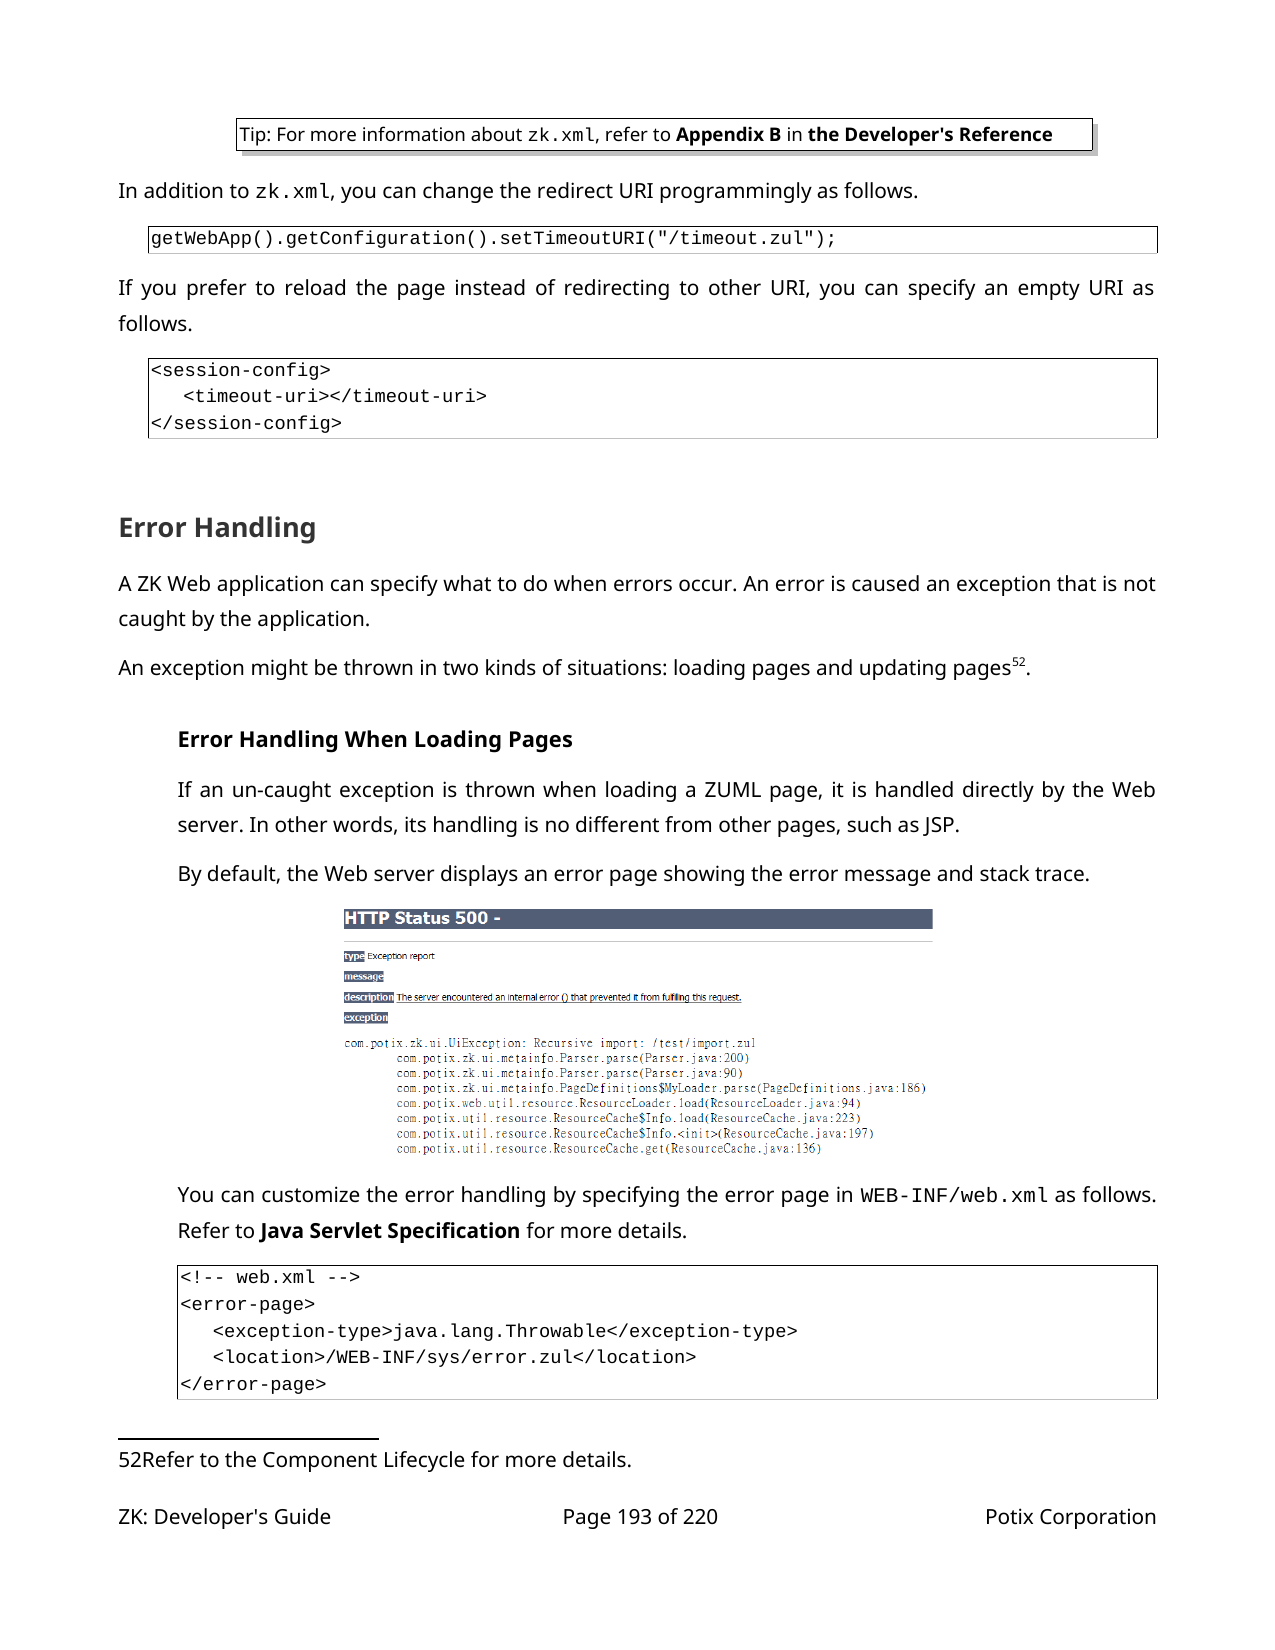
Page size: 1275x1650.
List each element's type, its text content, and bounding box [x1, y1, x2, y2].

text An exception might be thrown in two kinds of situations: loading pages and updating pages. [118, 653, 1157, 682]
text getWebApp().getConfiguration().setTimeoutURI("/timeout.zul"); [149, 227, 1157, 253]
picture [342, 904, 933, 1156]
text If an un-caught exception is thrown when loading a ZUML page, it is handled directly by the Web server. In other words, its handling is no different from other pages, such as JSP. [177, 775, 1157, 838]
subtitle Error Handling When Loading Pages [177, 724, 1157, 754]
text Tip: For more information about zk.xml, refer to Appendix B in the Developer's Reference [237, 119, 1092, 150]
text A ZK Web application can specify what to do when errors occur. An error is caused an exception that is not caught by the application. [118, 569, 1157, 633]
subtitle Error Handling [118, 509, 1157, 546]
text By default, the Web server displays an error page showing the error message and stack trace. [177, 859, 1157, 887]
text Refer to the Component Lifecycle for more details. [118, 1445, 1157, 1473]
text You can customize the error handling by specifying the error page in WEB-INF/web.xml as follows. Refer to Java Servlet Specification for more details. [177, 1180, 1157, 1244]
text If you prefer to reload the page instead of redirecting to other URI, you can specify an empty URI as follows. [118, 273, 1157, 337]
text <session-config> <timeout-uri></timeout-uri> </session-config> [149, 359, 1157, 438]
text <!-- web.xml --> [178, 1266, 1157, 1289]
text In addition to zk.xml, you can change the redirect URI programmingly as follows. [118, 176, 1157, 205]
text <error-page> <exception-type>java.lang.Throwable</exception-type> <location>/WEB-INF/sys/error.zul</location> </error-page> [178, 1292, 1157, 1399]
